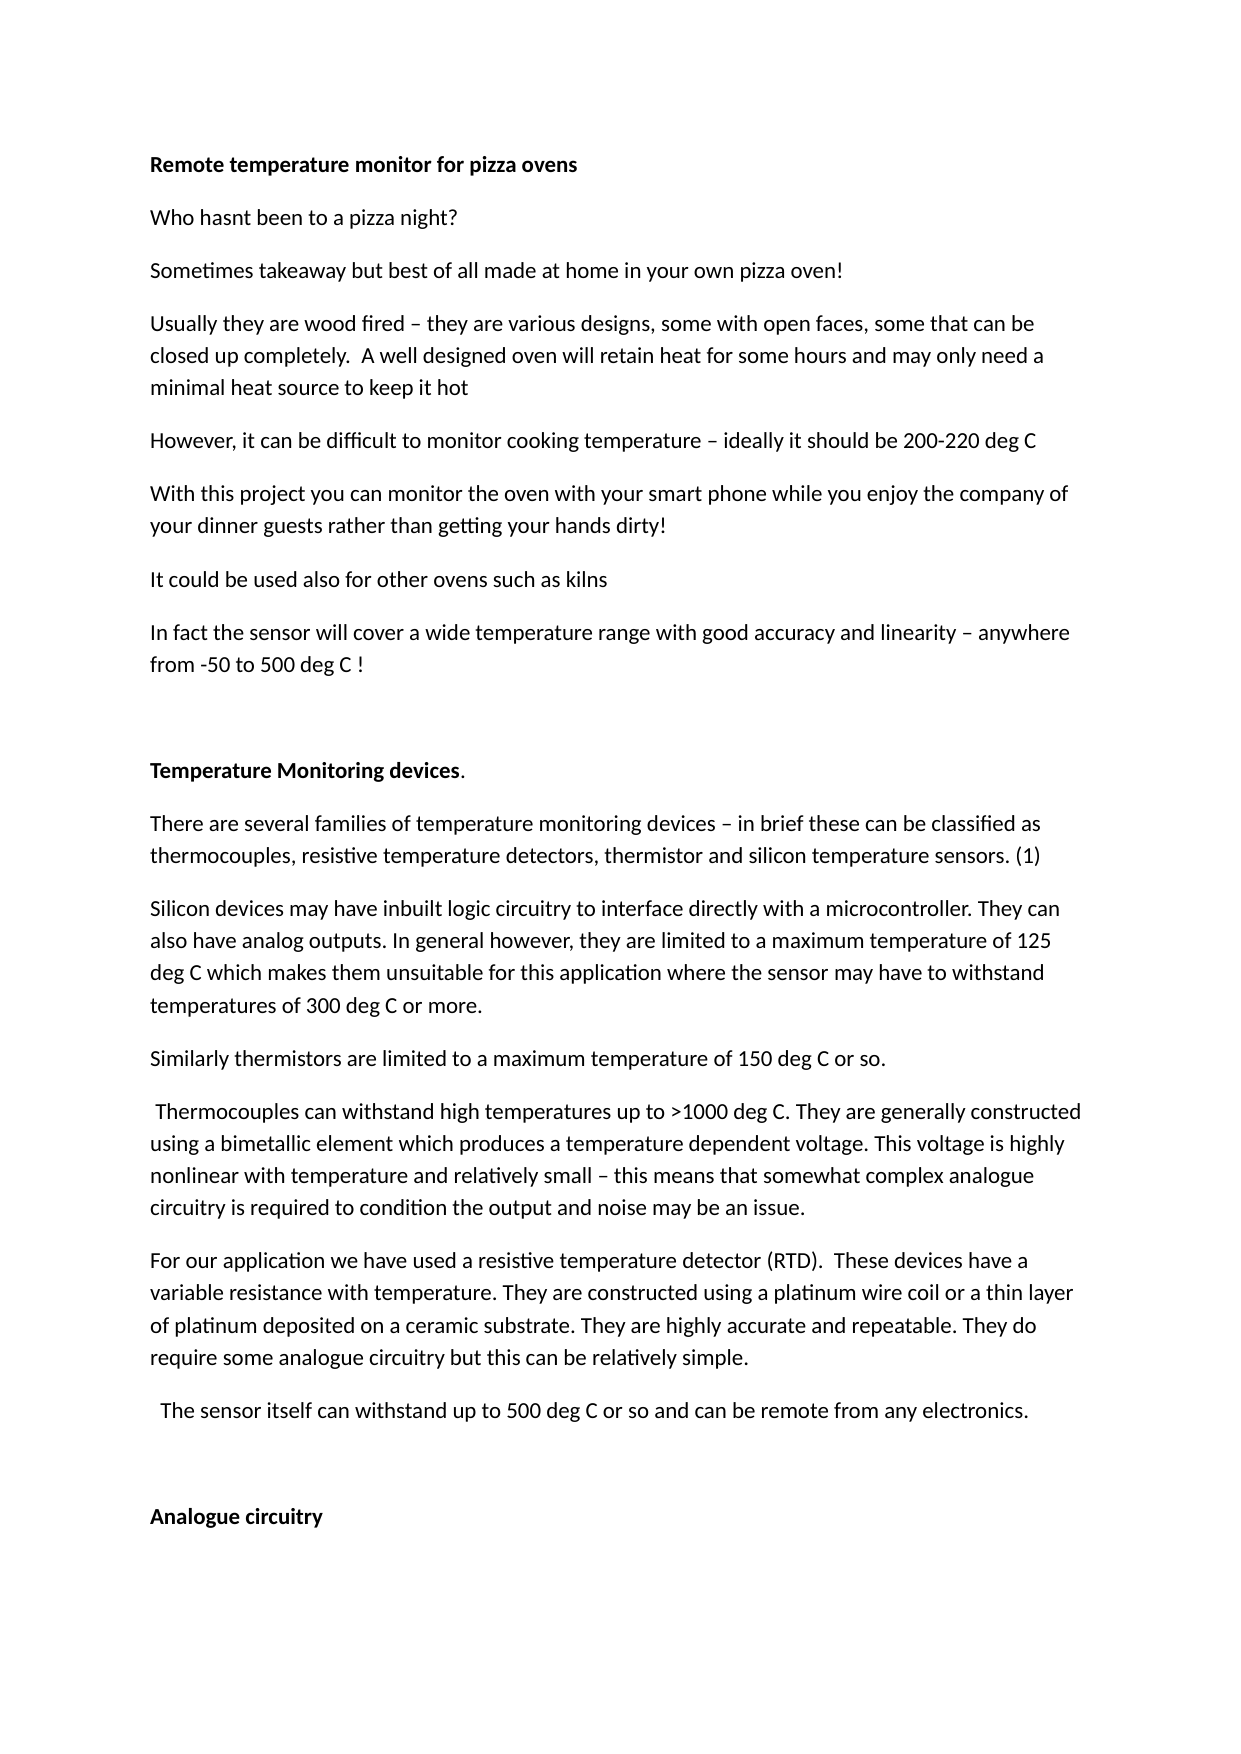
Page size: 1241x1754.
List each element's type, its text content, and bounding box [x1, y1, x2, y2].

text For our application we have used a resistive temperature detector (RTD). These devices have a variable resistance with temperature. They are constructed using a platinum wire coil or a thin layer of platinum deposited on a ceramic substrate. They are highly accurate and repeatable. They do require some analogue circuitry but this can be relatively simple. [150, 1246, 1090, 1371]
text Similarly thermistors are limited to a maximum temperature of 150 deg C or so. [150, 1044, 1090, 1072]
text Sometimes takeaway but best of all made at home in your own pizza oven! [150, 256, 1090, 284]
text Who hasnt been to a pizza night? [150, 203, 1090, 231]
text In fact the sensor will cover a wide temperature range with good accuracy and linearity – anywhere from -50 to 500 deg C ! [150, 618, 1090, 678]
text With this project you can monitor the oven with your smart phone while you enjoy the company of your dinner guests rather than getting your hands dirty! [150, 479, 1090, 540]
text There are several families of temperature monitoring devices – in brief these can be classified as thermocouples, resistive temperature detectors, thermistor and silicon temperature sensors. (1) [150, 809, 1090, 869]
text Silicon devices may have inbuilt logic circuitry to interface directly with a microcontroller. They can also have analog outputs. In general however, they are limited to a maximum temperature of 125 deg C which makes them unsuitable for this application where the sensor may have to withstand temperatures of 300 deg C or more. [150, 894, 1090, 1019]
text Analogue circuitry [150, 1502, 1090, 1530]
text However, it can be difficult to monitor cooking temperature – ideally it should be 200-220 deg C [150, 426, 1090, 454]
text Thermocouples can withstand high temperatures up to >1000 deg C. They are generally constructed using a bimetallic element which produces a temperature dependent voltage. This voltage is highly nonlinear with temperature and relatively small – this means that somewhat complex analogue circuitry is required to condition the output and noise may be an issue. [150, 1097, 1090, 1221]
text The sensor itself can withstand up to 500 deg C or so and can be remote from any electronics. [150, 1396, 1090, 1424]
text Temperature Monitoring devices. [150, 756, 1090, 784]
text Remote temperature monitor for pizza ovens [150, 150, 1090, 178]
text It could be used also for other ovens such as kilns [150, 565, 1090, 593]
text Usually they are wood fired – they are various designs, some with open faces, some that can be closed up completely. A well designed oven will retain heat for some hours and may only need a minimal heat source to keep it hot [150, 309, 1090, 401]
